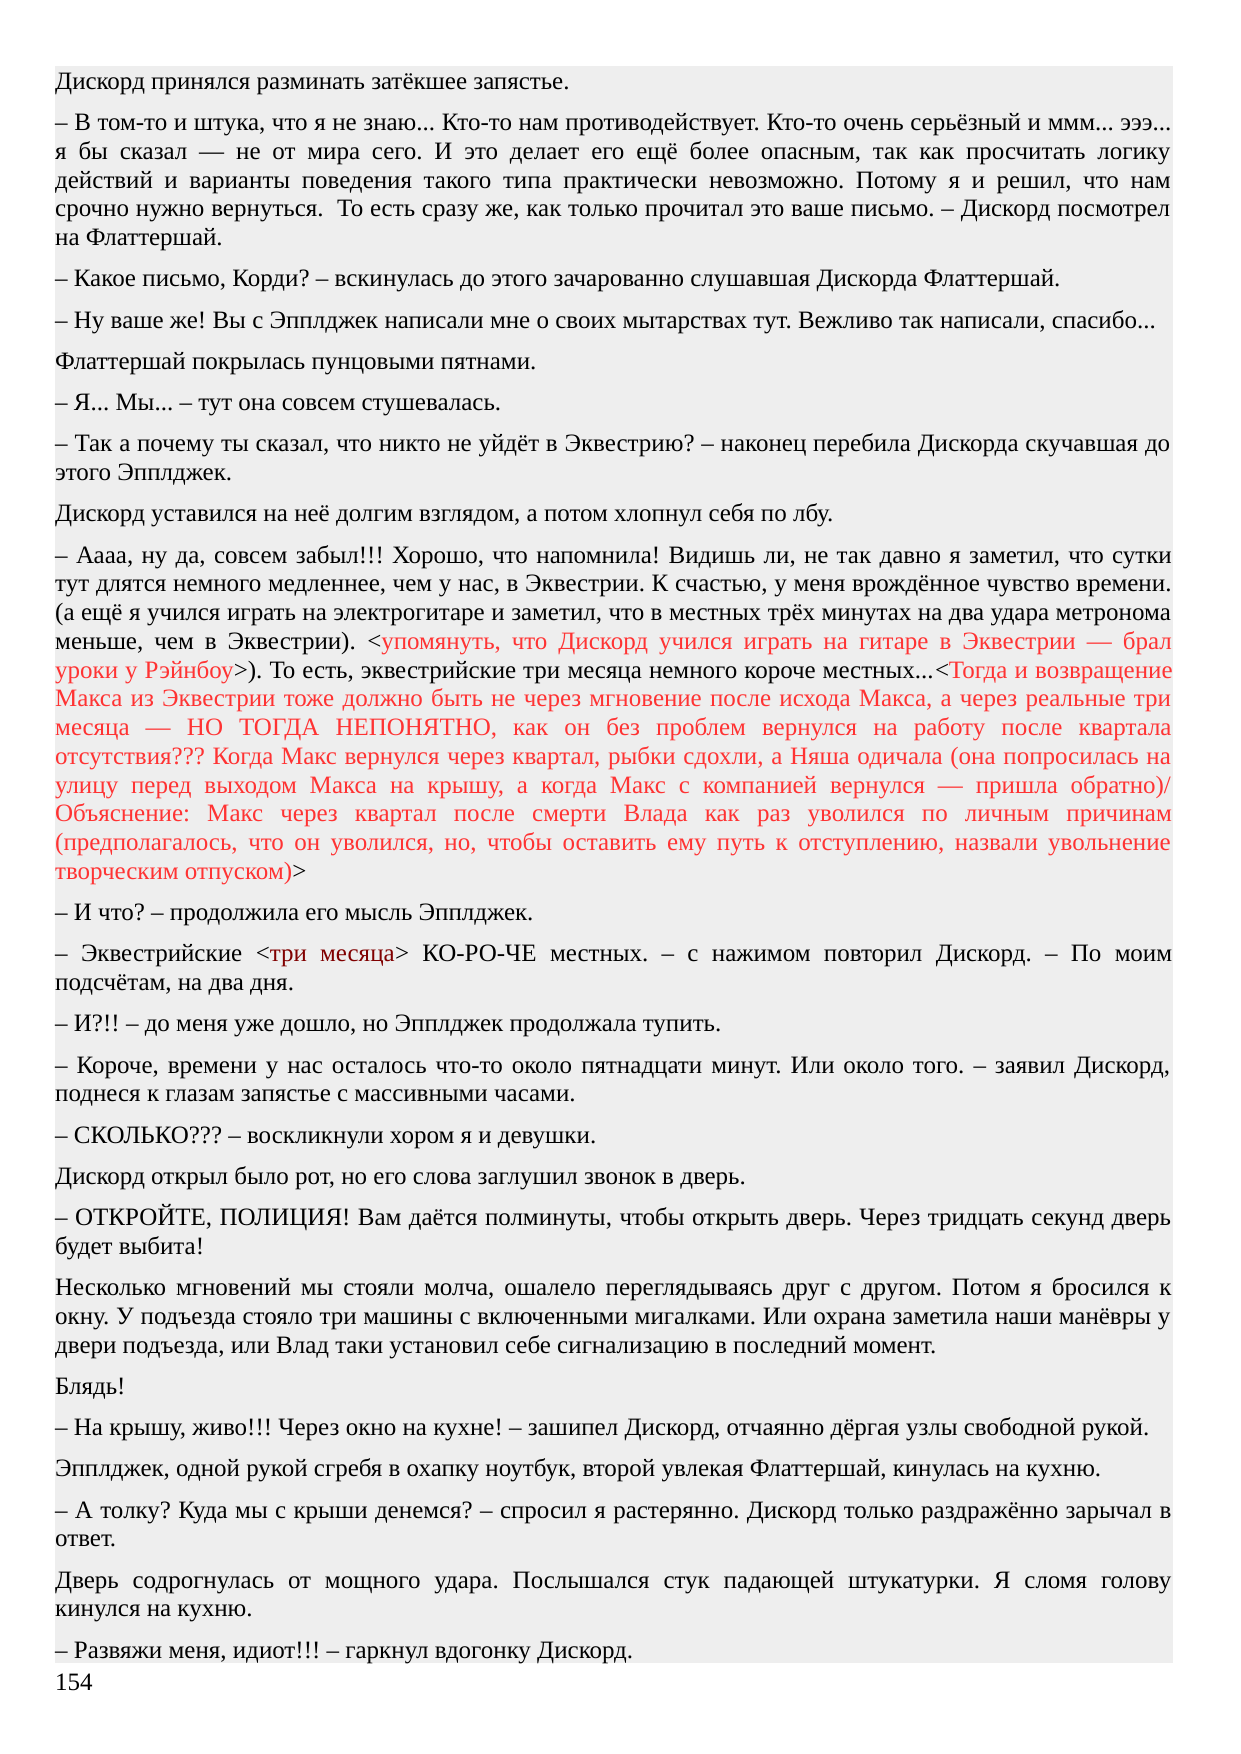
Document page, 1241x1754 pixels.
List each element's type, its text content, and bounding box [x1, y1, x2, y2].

text – На крышу, живо!!! Через окно на кухне! – зашипел Дискорд, отчаянно дёргая узлы свободной рукой. [55, 1412, 1173, 1441]
text Дверь содрогнулась от мощного удара. Послышался стук падающей штукатурки. Я сломя голову кинулся на кухню. [55, 1565, 1173, 1622]
text – Я... Мы... – тут она совсем стушевалась. [55, 387, 1173, 416]
text Эпплджек, одной рукой сгребя в охапку ноутбук, второй увлекая Флаттершай, кинулась на кухню. [55, 1453, 1173, 1482]
text – И?!! – до меня уже дошло, но Эпплджек продолжала тупить. [55, 1008, 1173, 1037]
text – Какое письмо, Корди? – вскинулась до этого зачарованно слушавшая Дискорда Флаттершай. [55, 263, 1173, 292]
text – И что? – продолжила его мысль Эпплджек. [55, 897, 1173, 926]
text – Короче, времени у нас осталось что-то около пятнадцати минут. Или около того. – заявил Дискорд, поднеся к глазам запястье с массивными часами. [55, 1050, 1173, 1107]
text Дискорд принялся разминать затёкшее запястье. [55, 66, 1173, 95]
text Дискорд открыл было рот, но его слова заглушил звонок в дверь. [55, 1161, 1173, 1190]
text Несколько мгновений мы стояли молча, ошалело переглядываясь друг с другом. Потом я бросился к окну. У подъезда стояло три машины с включенными мигалками. Или охрана заметила наши манёвры у двери подъезда, или Влад таки установил себе сигнализацию в последний момент. [55, 1272, 1173, 1358]
text – Эквестрийские <три месяца> КО-РО-ЧЕ местных. – с нажимом повторил Дискорд. – По моим подсчётам, на два дня. [55, 938, 1173, 996]
text – В том-то и штука, что я не знаю... Кто-то нам противодействует. Кто-то очень серьёзный и ммм... эээ... я бы сказал — не от мира сего. И это делает его ещё более опасным, так как просчитать логику действий и варианты поведения такого типа практически невозможно. Потому я и решил, что нам срочно нужно вернуться. То есть сразу же, как только прочитал это ваше письмо. – Дискорд посмотрел на Флаттершай. [55, 107, 1173, 251]
text – ОТКРОЙТЕ, ПОЛИЦИЯ! Вам даётся полминуты, чтобы открыть дверь. Через тридцать секунд дверь будет выбита! [55, 1202, 1173, 1260]
text – Ну ваше же! Вы с Эпплджек написали мне о своих мытарствах тут. Вежливо так написали, спасибо... [55, 305, 1173, 333]
text – Аааа, ну да, совсем забыл!!! Хорошо, что напомнила! Видишь ли, не так давно я заметил, что сутки тут длятся немного медленнее, чем у нас, в Эквестрии. К счастью, у меня врождённое чувство времени. (а ещё я учился играть на электрогитаре и заметил, что в местных трёх минутах на два удара метронома меньше, чем в Эквестрии). <упомянуть, что Дискорд учился играть на гитаре в Эквестрии — брал уроки у Рэйнбоу>). То есть, эквестрийские три месяца немного короче местных...<Тогда и возвращение Макса из Эквестрии тоже должно быть не через мгновение после исхода Макса, а через реальные три месяца — НО ТОГДА НЕПОНЯТНО, как он без проблем вернулся на работу после квартала отсутствия??? Когда Макс вернулся через квартал, рыбки сдохли, а Няша одичала (она попросилась на улицу перед выходом Макса на крышу, а когда Макс с компанией вернулся — пришла обратно)/ Объяснение: Макс через квартал после смерти Влада как раз уволился по личным причинам (предполагалось, что он уволился, но, чтобы оставить ему путь к отступлению, назвали увольнение творческим отпуском)> [55, 540, 1173, 885]
text Флаттершай покрылась пунцовыми пятнами. [55, 346, 1173, 375]
text Блядь! [55, 1371, 1173, 1400]
text – СКОЛЬКО??? – воскликнули хором я и девушки. [55, 1120, 1173, 1148]
text Дискорд уставился на неё долгим взглядом, а потом хлопнул себя по лбу. [55, 498, 1173, 527]
text – Так а почему ты сказал, что никто не уйдёт в Эквестрию? – наконец перебила Дискорда скучавшая до этого Эпплджек. [55, 428, 1173, 486]
text – А толку? Куда мы с крыши денемся? – спросил я растерянно. Дискорд только раздражённо зарычал в ответ. [55, 1495, 1173, 1552]
text – Развяжи меня, идиот!!! – гаркнул вдогонку Дискорд. [55, 1635, 1173, 1663]
